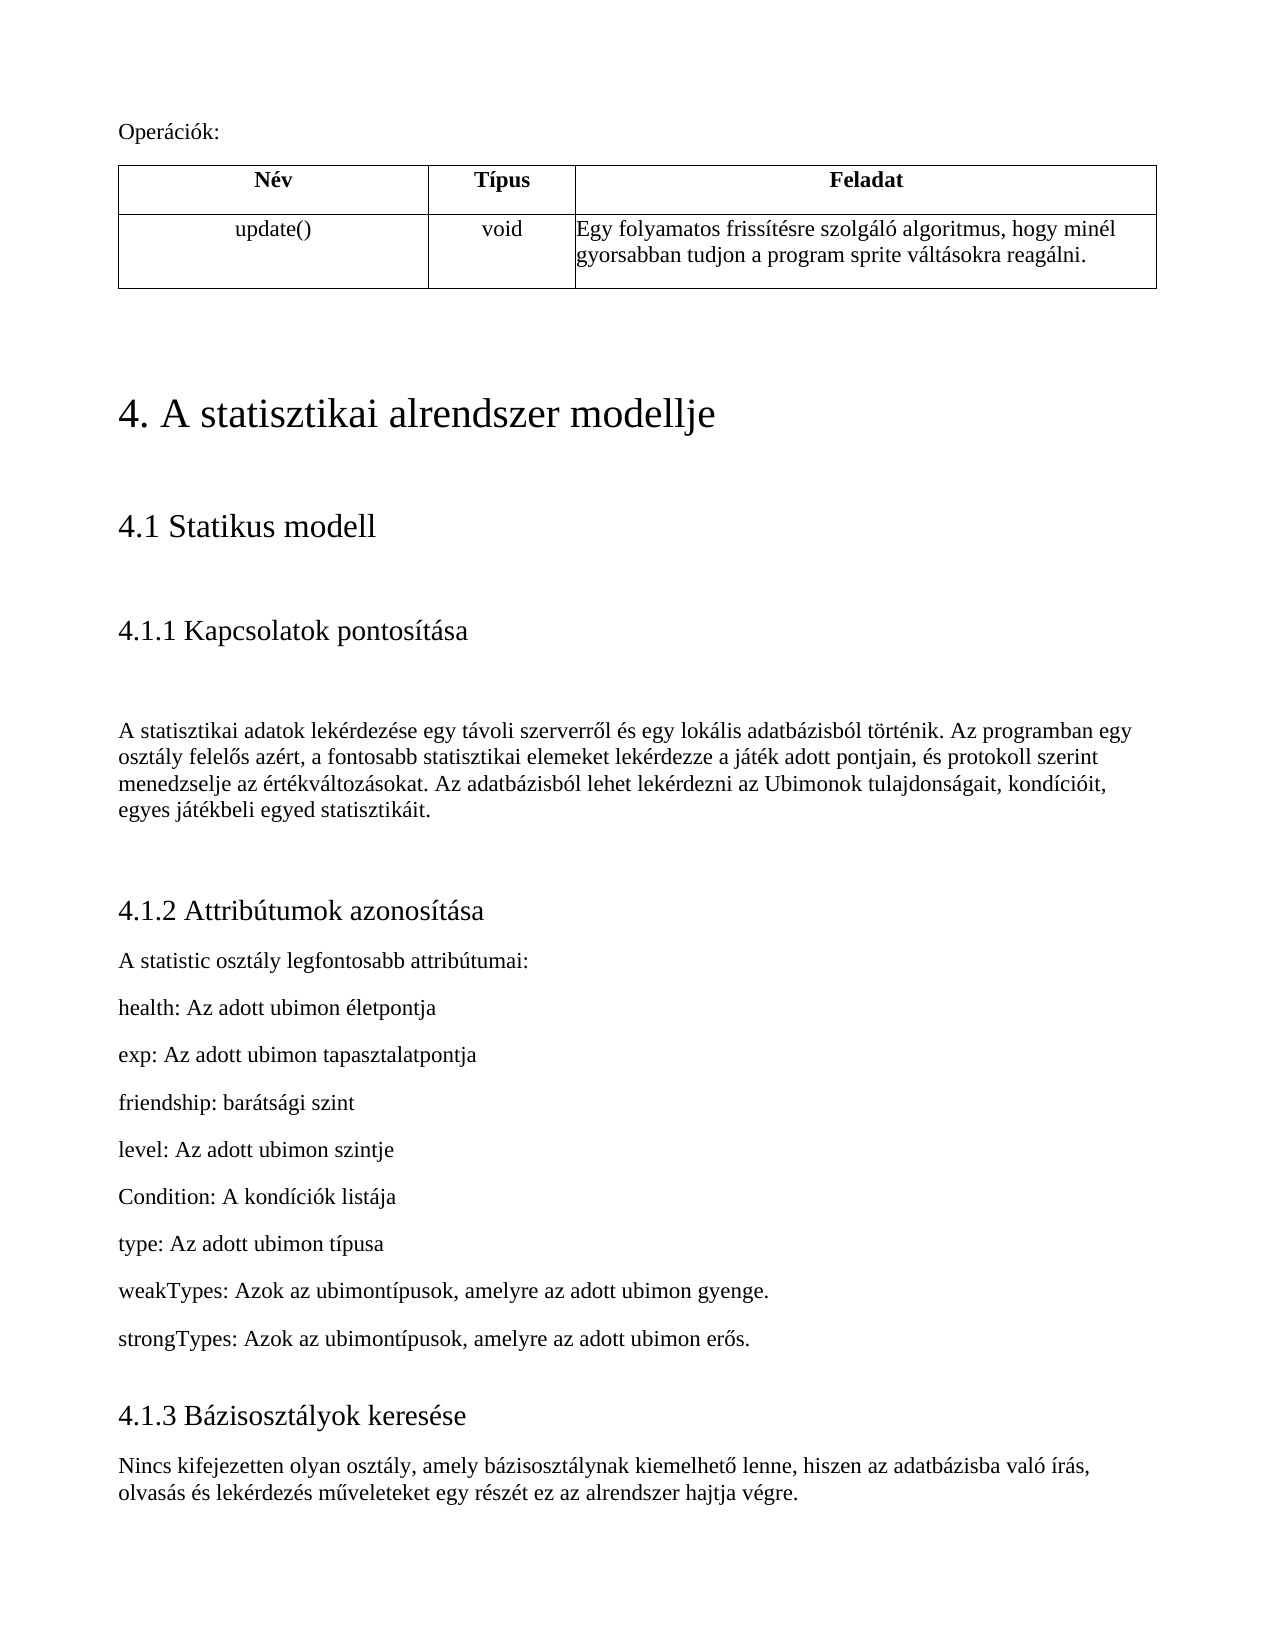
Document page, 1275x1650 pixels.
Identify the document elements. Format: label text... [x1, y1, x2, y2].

text weakTypes: Azok az ubimontípusok, amelyre az adott ubimon gyenge. [118, 1277, 1157, 1304]
text Operációk: [118, 118, 1157, 144]
table_header Típus [429, 166, 575, 213]
text friendship: barátsági szint [118, 1089, 1157, 1115]
text A statisztikai adatok lekérdezése egy távoli szerverről és egy lokális adatbázisból történik. Az programban egy osztály felelős azért, a fontosabb statisztikai elemeket lekérdezze a játék adott pontjain, és protokoll szerint menedzselje az értékváltozásokat. Az adatbázisból lehet lekérdezni az Ubimonok tulajdonságait, kondícióit, egyes játékbeli egyed statisztikáit. [118, 717, 1157, 822]
text 4.1.1 Kapcsolatok pontosítása [118, 613, 1157, 647]
text 4. A statisztikai alrendszer modellje [118, 388, 1157, 436]
table_cell Egy folyamatos frissítésre szolgáló algoritmus, hogy minél gyorsabban tudjon a program sprite váltásokra reagálni. [576, 215, 1156, 288]
text Condition: A kondíciók listája [118, 1183, 1157, 1209]
table_header Név [119, 166, 428, 213]
text 4.1.2 Attribútumok azonosítása [118, 893, 1157, 926]
text exp: Az adott ubimon tapasztalatpontja [118, 1042, 1157, 1068]
text Nincs kifejezetten olyan osztály, amely bázisosztálynak kiemelhető lenne, hiszen az adatbázisba való írás, olvasás és lekérdezés műveleteket egy részét ez az alrendszer hajtja végre. [118, 1453, 1157, 1505]
text 4.1.3 Bázisosztályok keresése [118, 1398, 1157, 1432]
table_cell update() [119, 215, 428, 288]
text type: Az adott ubimon típusa [118, 1230, 1157, 1257]
text A statistic osztály legfontosabb attribútumai: [118, 947, 1157, 973]
text health: Az adott ubimon életpontja [118, 994, 1157, 1021]
table_cell void [429, 215, 575, 288]
text level: Az adott ubimon szintje [118, 1136, 1157, 1162]
table_header Feladat [576, 166, 1156, 213]
text strongTypes: Azok az ubimontípusok, amelyre az adott ubimon erős. [118, 1325, 1157, 1377]
text 4.1 Statikus modell [118, 507, 1157, 545]
